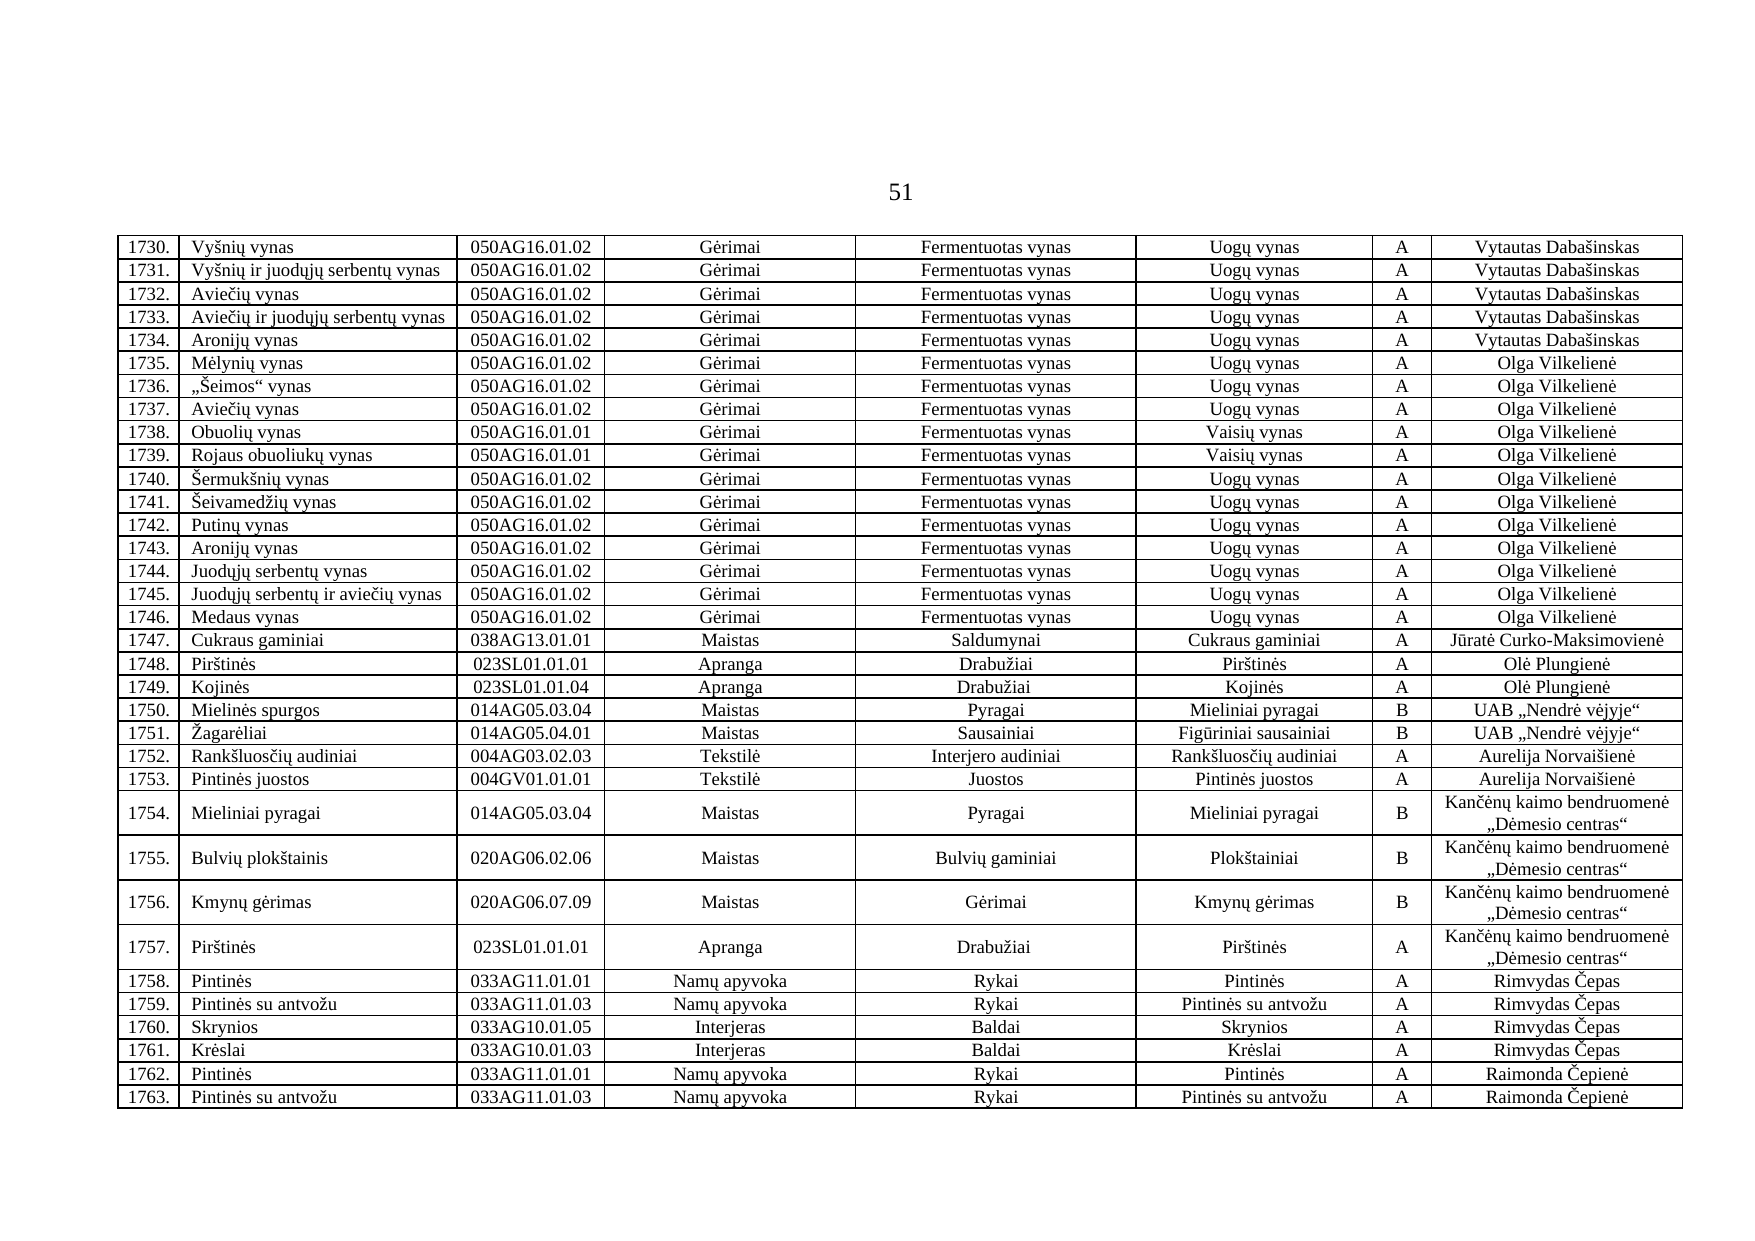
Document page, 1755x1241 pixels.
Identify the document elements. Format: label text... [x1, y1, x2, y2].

table_cell Rimvydas Čepas [1432, 1016, 1682, 1038]
table_cell Olga Vilkelienė [1432, 491, 1682, 512]
table_cell Sausainiai [856, 722, 1135, 743]
table_cell Fermentuotas vynas [856, 352, 1135, 373]
table_cell Tekstilė [605, 768, 855, 790]
table_cell Tekstilė [605, 745, 855, 767]
table_cell Figūriniai sausainiai [1137, 722, 1372, 743]
table_cell Gėrimai [605, 491, 855, 512]
table_cell Interjeras [605, 1016, 855, 1038]
table_cell Uogų vynas [1137, 375, 1372, 397]
table_cell Fermentuotas vynas [856, 421, 1135, 443]
table_cell Gėrimai [605, 352, 855, 373]
table_cell 1761. [119, 1040, 178, 1061]
table_cell 050AG16.01.01 [458, 445, 604, 466]
table_cell Olga Vilkelienė [1432, 421, 1682, 443]
table_cell Uogų vynas [1137, 236, 1372, 258]
table_cell 1757. [119, 925, 178, 968]
table_cell A [1373, 676, 1431, 697]
table_cell 1755. [119, 836, 178, 879]
table_cell Fermentuotas vynas [856, 606, 1135, 628]
table_cell A [1373, 514, 1431, 535]
table_cell Namų apyvoka [605, 993, 855, 1015]
table_cell Juodųjų serbentų vynas [180, 560, 456, 582]
table_cell Mieliniai pyragai [1137, 791, 1372, 834]
table_cell 1749. [119, 676, 178, 697]
table_cell A [1373, 925, 1431, 968]
table_cell Pintinės [180, 1063, 456, 1084]
table_cell Maistas [605, 699, 855, 720]
table_cell Pyragai [856, 699, 1135, 720]
table_cell A [1373, 283, 1431, 304]
table_cell Gėrimai [605, 514, 855, 535]
table_cell Rankšluosčių audiniai [1137, 745, 1372, 767]
table_cell A [1373, 1063, 1431, 1084]
table_cell Pintinės juostos [1137, 768, 1372, 790]
table_cell Maistas [605, 836, 855, 879]
table_cell Fermentuotas vynas [856, 260, 1135, 281]
table_cell A [1373, 421, 1431, 443]
table_cell Vytautas Dabašinskas [1432, 306, 1682, 327]
table_cell B [1373, 699, 1431, 720]
table_cell Juostos [856, 768, 1135, 790]
table_cell B [1373, 836, 1431, 879]
table_cell Rimvydas Čepas [1432, 993, 1682, 1015]
table_cell 1759. [119, 993, 178, 1015]
table_cell Pyragai [856, 791, 1135, 834]
table_cell A [1373, 560, 1431, 582]
table_cell 050AG16.01.02 [458, 260, 604, 281]
table_cell A [1373, 491, 1431, 512]
table_cell 050AG16.01.02 [458, 560, 604, 582]
table_cell 050AG16.01.02 [458, 236, 604, 258]
table_cell Pintinės su antvožu [1137, 1086, 1372, 1107]
table_cell A [1373, 445, 1431, 466]
table_cell 050AG16.01.02 [458, 352, 604, 373]
table_cell A [1373, 630, 1431, 651]
table_cell Krėslai [1137, 1040, 1372, 1061]
table_cell Pirštinės [180, 925, 456, 968]
table_cell Pintinės su antvožu [180, 993, 456, 1015]
table_cell Rojaus obuoliukų vynas [180, 445, 456, 466]
table_cell 1743. [119, 537, 178, 558]
table_cell UAB „Nendrė vėjyje“ [1432, 699, 1682, 720]
table_cell 050AG16.01.02 [458, 491, 604, 512]
table_cell Apranga [605, 925, 855, 968]
table_cell Fermentuotas vynas [856, 560, 1135, 582]
table_cell 014AG05.03.04 [458, 791, 604, 834]
table_cell Olga Vilkelienė [1432, 560, 1682, 582]
table_cell Pintinės su antvožu [180, 1086, 456, 1107]
table_cell Gėrimai [856, 881, 1135, 924]
table_cell Olė Plungienė [1432, 676, 1682, 697]
table_cell Pintinės juostos [180, 768, 456, 790]
table_cell Olga Vilkelienė [1432, 398, 1682, 420]
table_cell Fermentuotas vynas [856, 283, 1135, 304]
table_cell Vyšnių ir juodųjų serbentų vynas [180, 260, 456, 281]
table_cell A [1373, 468, 1431, 489]
table_cell Fermentuotas vynas [856, 537, 1135, 558]
table_cell Rykai [856, 1086, 1135, 1107]
table_cell 1730. [119, 236, 178, 258]
table_cell Fermentuotas vynas [856, 329, 1135, 350]
table_cell Uogų vynas [1137, 514, 1372, 535]
table_cell B [1373, 791, 1431, 834]
table_cell Interjeras [605, 1040, 855, 1061]
table_cell Gėrimai [605, 560, 855, 582]
table_cell Maistas [605, 881, 855, 924]
table_cell Putinų vynas [180, 514, 456, 535]
table_cell 1747. [119, 630, 178, 651]
table_cell Gėrimai [605, 283, 855, 304]
table_cell Uogų vynas [1137, 283, 1372, 304]
table_cell Vaisių vynas [1137, 421, 1372, 443]
table_cell Gėrimai [605, 445, 855, 466]
table_cell Medaus vynas [180, 606, 456, 628]
table_cell 050AG16.01.02 [458, 329, 604, 350]
table_cell Pirštinės [1137, 653, 1372, 674]
table_cell 1733. [119, 306, 178, 327]
table_cell 023SL01.01.01 [458, 653, 604, 674]
table_cell A [1373, 583, 1431, 605]
table_cell 1744. [119, 560, 178, 582]
table_cell Kojinės [180, 676, 456, 697]
table_cell Kančėnų kaimo bendruomenė „Dėmesio centras“ [1432, 925, 1682, 968]
table_cell Aronijų vynas [180, 329, 456, 350]
table_cell Fermentuotas vynas [856, 468, 1135, 489]
table_cell 020AG06.07.09 [458, 881, 604, 924]
table_cell 050AG16.01.02 [458, 583, 604, 605]
table_cell 1735. [119, 352, 178, 373]
table_cell 1741. [119, 491, 178, 512]
table_cell 1751. [119, 722, 178, 743]
table_cell Rimvydas Čepas [1432, 1040, 1682, 1061]
table_cell 1732. [119, 283, 178, 304]
table_cell 050AG16.01.01 [458, 421, 604, 443]
table_cell 1737. [119, 398, 178, 420]
table_cell 050AG16.01.02 [458, 514, 604, 535]
table_cell Žagarėliai [180, 722, 456, 743]
table_cell 050AG16.01.02 [458, 606, 604, 628]
table_cell Uogų vynas [1137, 583, 1372, 605]
table_cell „Šeimos“ vynas [180, 375, 456, 397]
table_cell Namų apyvoka [605, 970, 855, 992]
table_cell Apranga [605, 676, 855, 697]
table_cell 050AG16.01.02 [458, 468, 604, 489]
table_cell Olga Vilkelienė [1432, 468, 1682, 489]
table_cell Baldai [856, 1016, 1135, 1038]
table_cell Aurelija Norvaišienė [1432, 745, 1682, 767]
table_cell Fermentuotas vynas [856, 514, 1135, 535]
table_cell Obuolių vynas [180, 421, 456, 443]
table_cell Olga Vilkelienė [1432, 583, 1682, 605]
table_cell Kančėnų kaimo bendruomenė „Dėmesio centras“ [1432, 881, 1682, 924]
table_cell Olga Vilkelienė [1432, 537, 1682, 558]
table_cell Uogų vynas [1137, 537, 1372, 558]
table_cell Interjero audiniai [856, 745, 1135, 767]
table_cell 1738. [119, 421, 178, 443]
table_cell Vyšnių vynas [180, 236, 456, 258]
table_cell Olga Vilkelienė [1432, 352, 1682, 373]
table_cell 1758. [119, 970, 178, 992]
table_cell Pirštinės [180, 653, 456, 674]
table_cell Mėlynių vynas [180, 352, 456, 373]
table_cell 1739. [119, 445, 178, 466]
table_cell Uogų vynas [1137, 329, 1372, 350]
table_cell 1731. [119, 260, 178, 281]
table_cell Cukraus gaminiai [1137, 630, 1372, 651]
table_cell Maistas [605, 630, 855, 651]
table_cell 033AG11.01.01 [458, 970, 604, 992]
table_cell Gėrimai [605, 236, 855, 258]
table_cell Gėrimai [605, 329, 855, 350]
table_cell 1745. [119, 583, 178, 605]
table_cell Krėslai [180, 1040, 456, 1061]
table_cell Maistas [605, 791, 855, 834]
table_cell Namų apyvoka [605, 1086, 855, 1107]
table_cell A [1373, 1086, 1431, 1107]
table_cell 004GV01.01.01 [458, 768, 604, 790]
table_cell Olga Vilkelienė [1432, 375, 1682, 397]
table_cell Pirštinės [1137, 925, 1372, 968]
table_cell Fermentuotas vynas [856, 398, 1135, 420]
table_cell 014AG05.04.01 [458, 722, 604, 743]
table_cell Juodųjų serbentų ir aviečių vynas [180, 583, 456, 605]
table_cell Uogų vynas [1137, 491, 1372, 512]
table_cell Gėrimai [605, 375, 855, 397]
table_cell Vytautas Dabašinskas [1432, 283, 1682, 304]
table_cell Uogų vynas [1137, 398, 1372, 420]
table_cell Fermentuotas vynas [856, 375, 1135, 397]
table_cell 1746. [119, 606, 178, 628]
table_cell Drabužiai [856, 925, 1135, 968]
table_cell A [1373, 993, 1431, 1015]
table_cell Rykai [856, 993, 1135, 1015]
table_cell Baldai [856, 1040, 1135, 1061]
table_cell 033AG10.01.05 [458, 1016, 604, 1038]
table_cell Aviečių vynas [180, 283, 456, 304]
table_cell Šermukšnių vynas [180, 468, 456, 489]
table_cell 1736. [119, 375, 178, 397]
table_cell UAB „Nendrė vėjyje“ [1432, 722, 1682, 743]
table_cell Pintinės [1137, 1063, 1372, 1084]
table_cell A [1373, 375, 1431, 397]
table_cell Aviečių ir juodųjų serbentų vynas [180, 306, 456, 327]
table_cell 050AG16.01.02 [458, 306, 604, 327]
table_cell Raimonda Čepienė [1432, 1063, 1682, 1084]
table_cell Fermentuotas vynas [856, 491, 1135, 512]
table_cell Bulvių gaminiai [856, 836, 1135, 879]
table_cell 050AG16.01.02 [458, 375, 604, 397]
table_cell A [1373, 768, 1431, 790]
table_cell 033AG11.01.01 [458, 1063, 604, 1084]
table_cell 1763. [119, 1086, 178, 1107]
table_cell Gėrimai [605, 421, 855, 443]
table_cell A [1373, 653, 1431, 674]
table_cell Rykai [856, 1063, 1135, 1084]
table_cell 1748. [119, 653, 178, 674]
table_cell Cukraus gaminiai [180, 630, 456, 651]
table_cell Fermentuotas vynas [856, 583, 1135, 605]
table_cell A [1373, 1040, 1431, 1061]
table_cell Raimonda Čepienė [1432, 1086, 1682, 1107]
table_cell 004AG03.02.03 [458, 745, 604, 767]
table_cell Skrynios [1137, 1016, 1372, 1038]
table_cell Kmynų gėrimas [180, 881, 456, 924]
table_cell A [1373, 398, 1431, 420]
table_cell Gėrimai [605, 398, 855, 420]
table_cell Maistas [605, 722, 855, 743]
table_cell 1750. [119, 699, 178, 720]
table_cell Drabužiai [856, 676, 1135, 697]
table_cell 020AG06.02.06 [458, 836, 604, 879]
table_cell Jūratė Curko-Maksimovienė [1432, 630, 1682, 651]
table_cell Apranga [605, 653, 855, 674]
table_cell Uogų vynas [1137, 306, 1372, 327]
table_cell A [1373, 606, 1431, 628]
table_cell A [1373, 537, 1431, 558]
table_cell Vytautas Dabašinskas [1432, 260, 1682, 281]
table_cell Rimvydas Čepas [1432, 970, 1682, 992]
table_cell Gėrimai [605, 583, 855, 605]
table_cell Gėrimai [605, 537, 855, 558]
table_cell Pintinės [180, 970, 456, 992]
table_cell Šeivamedžių vynas [180, 491, 456, 512]
table_cell A [1373, 260, 1431, 281]
table_cell Fermentuotas vynas [856, 306, 1135, 327]
table_cell 050AG16.01.02 [458, 537, 604, 558]
table_cell Kojinės [1137, 676, 1372, 697]
table_cell 1762. [119, 1063, 178, 1084]
table_cell B [1373, 881, 1431, 924]
table_cell 033AG10.01.03 [458, 1040, 604, 1061]
table_cell Bulvių plokštainis [180, 836, 456, 879]
table_cell Skrynios [180, 1016, 456, 1038]
table_cell Aviečių vynas [180, 398, 456, 420]
table_cell Drabužiai [856, 653, 1135, 674]
table_cell Fermentuotas vynas [856, 445, 1135, 466]
table_cell Kančėnų kaimo bendruomenė „Dėmesio centras“ [1432, 836, 1682, 879]
table_cell Aronijų vynas [180, 537, 456, 558]
table_cell Mieliniai pyragai [180, 791, 456, 834]
table_cell Uogų vynas [1137, 560, 1372, 582]
table_cell Vytautas Dabašinskas [1432, 236, 1682, 258]
table_cell 033AG11.01.03 [458, 993, 604, 1015]
table_cell 1752. [119, 745, 178, 767]
table_cell Gėrimai [605, 260, 855, 281]
table_cell Kančėnų kaimo bendruomenė „Dėmesio centras“ [1432, 791, 1682, 834]
table_cell 014AG05.03.04 [458, 699, 604, 720]
table_cell 1753. [119, 768, 178, 790]
table_cell A [1373, 745, 1431, 767]
table_cell 023SL01.01.01 [458, 925, 604, 968]
table_cell 1756. [119, 881, 178, 924]
table_cell 050AG16.01.02 [458, 398, 604, 420]
table_cell Gėrimai [605, 468, 855, 489]
table_cell Rankšluosčių audiniai [180, 745, 456, 767]
table_cell 038AG13.01.01 [458, 630, 604, 651]
table_cell Pintinės [1137, 970, 1372, 992]
table_cell Olga Vilkelienė [1432, 606, 1682, 628]
table_cell Plokštainiai [1137, 836, 1372, 879]
table_cell Namų apyvoka [605, 1063, 855, 1084]
table_cell A [1373, 236, 1431, 258]
table_cell Vaisių vynas [1137, 445, 1372, 466]
table_cell 033AG11.01.03 [458, 1086, 604, 1107]
table_cell Olga Vilkelienė [1432, 445, 1682, 466]
table_cell Mieliniai pyragai [1137, 699, 1372, 720]
table_cell Saldumynai [856, 630, 1135, 651]
table_cell Gėrimai [605, 606, 855, 628]
table_cell Aurelija Norvaišienė [1432, 768, 1682, 790]
table_cell 1754. [119, 791, 178, 834]
table_cell Mielinės spurgos [180, 699, 456, 720]
table_cell A [1373, 1016, 1431, 1038]
table_cell B [1373, 722, 1431, 743]
table_cell 023SL01.01.04 [458, 676, 604, 697]
table_cell 1734. [119, 329, 178, 350]
table_cell Olga Vilkelienė [1432, 514, 1682, 535]
table_cell Uogų vynas [1137, 606, 1372, 628]
table_cell Uogų vynas [1137, 260, 1372, 281]
table_cell Gėrimai [605, 306, 855, 327]
table_cell 1740. [119, 468, 178, 489]
table_cell Uogų vynas [1137, 468, 1372, 489]
table_cell 1742. [119, 514, 178, 535]
table_cell Rykai [856, 970, 1135, 992]
table_cell A [1373, 352, 1431, 373]
table_cell 1760. [119, 1016, 178, 1038]
table_cell Olė Plungienė [1432, 653, 1682, 674]
table_cell 050AG16.01.02 [458, 283, 604, 304]
table_cell A [1373, 329, 1431, 350]
table_cell Kmynų gėrimas [1137, 881, 1372, 924]
table_cell Uogų vynas [1137, 352, 1372, 373]
table_cell A [1373, 306, 1431, 327]
table_cell Pintinės su antvožu [1137, 993, 1372, 1015]
table_cell A [1373, 970, 1431, 992]
table_cell Vytautas Dabašinskas [1432, 329, 1682, 350]
table_cell Fermentuotas vynas [856, 236, 1135, 258]
